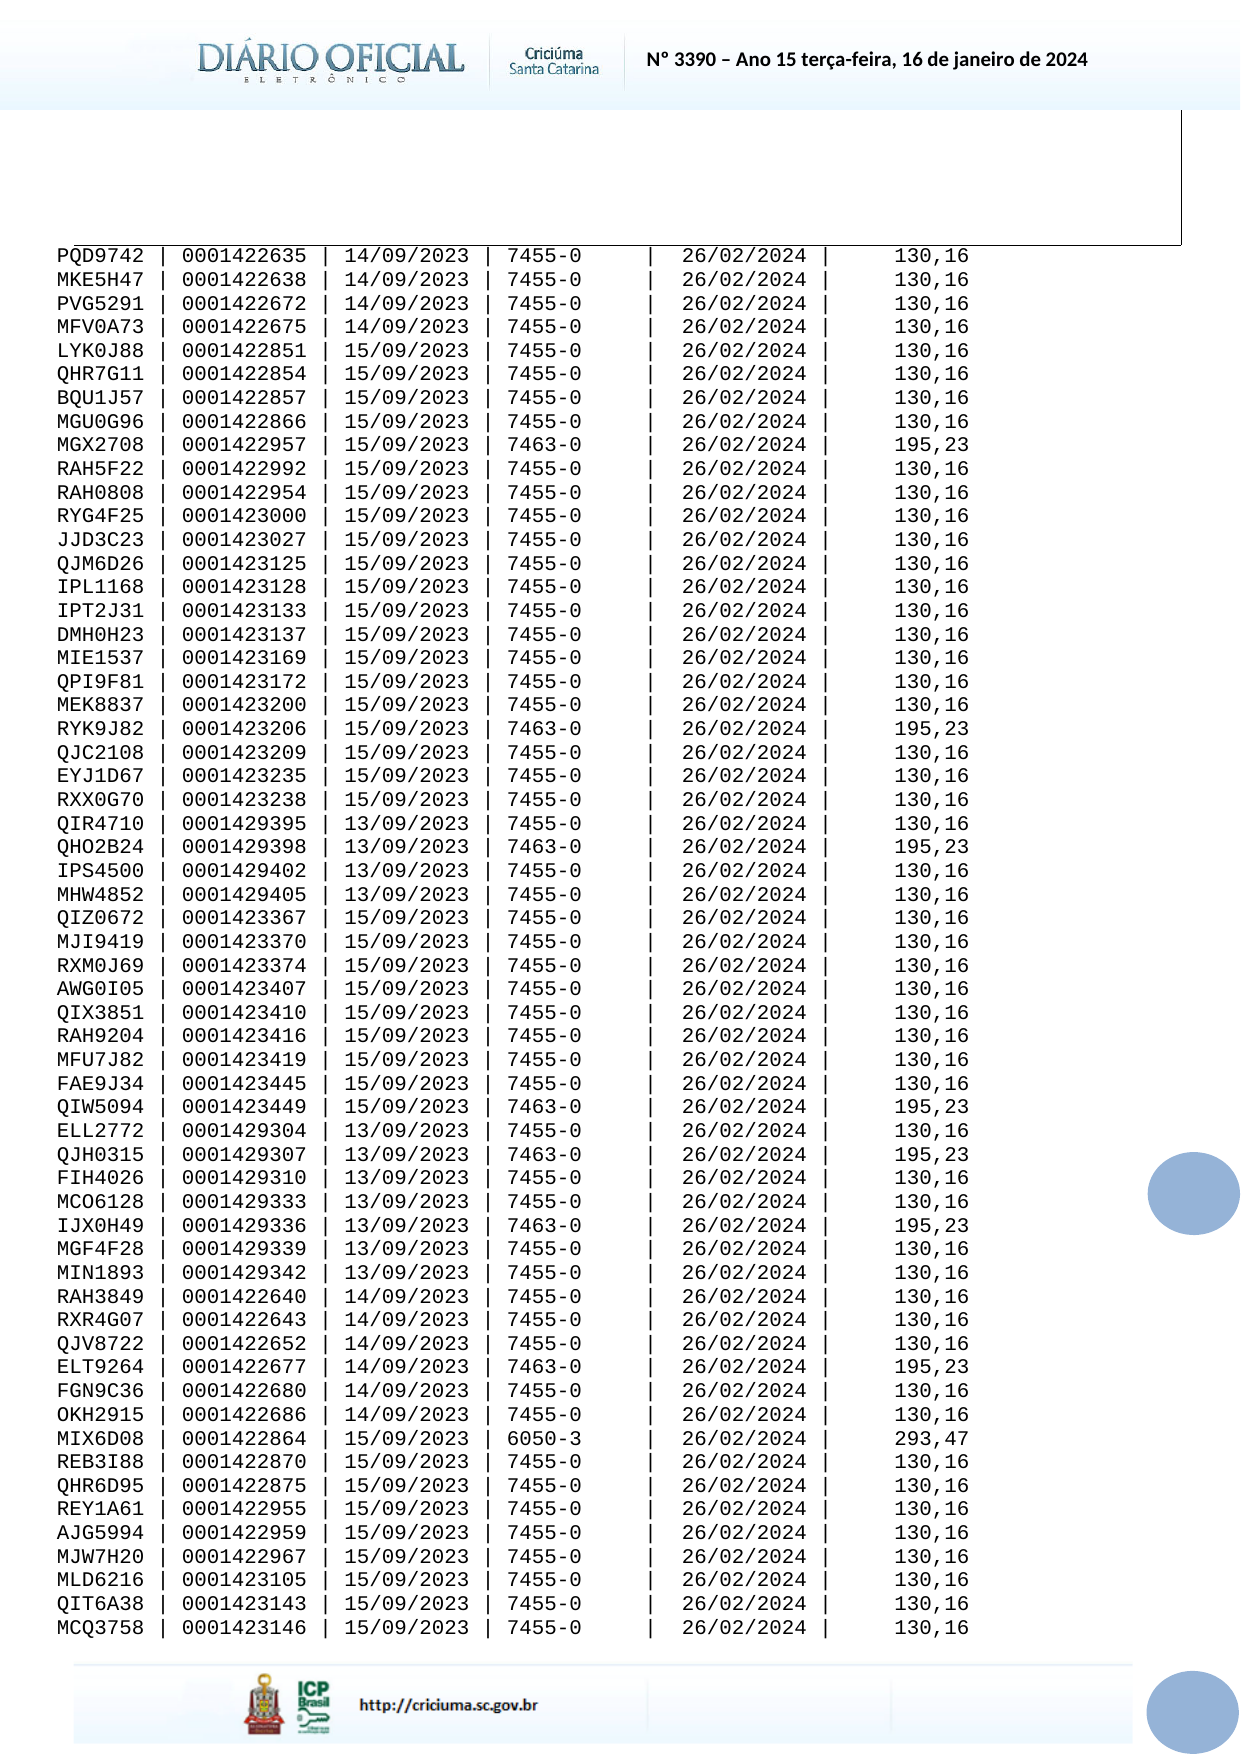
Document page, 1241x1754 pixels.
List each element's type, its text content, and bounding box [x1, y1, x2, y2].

text MIE1537 | 0001423169 | 15/09/2023 | 7455-0 | 26/02/2024 | 130,16 [44, 647, 1181, 671]
text FAE9J34 | 0001423445 | 15/09/2023 | 7455-0 | 26/02/2024 | 130,16 [44, 1073, 1181, 1096]
text RYK9J82 | 0001423206 | 15/09/2023 | 7463-0 | 26/02/2024 | 195,23 [44, 718, 1181, 742]
text BQU1J57 | 0001422857 | 15/09/2023 | 7455-0 | 26/02/2024 | 130,16 [44, 387, 1181, 411]
text ELL2772 | 0001429304 | 13/09/2023 | 7455-0 | 26/02/2024 | 130,16 [44, 1120, 1181, 1144]
text RXM0J69 | 0001423374 | 15/09/2023 | 7455-0 | 26/02/2024 | 130,16 [44, 954, 1181, 978]
text MJI9419 | 0001423370 | 15/09/2023 | 7455-0 | 26/02/2024 | 130,16 [44, 931, 1181, 954]
text PVG5291 | 0001422672 | 14/09/2023 | 7455-0 | 26/02/2024 | 130,16 [44, 292, 1181, 316]
text PQD9742 | 0001422635 | 14/09/2023 | 7455-0 | 26/02/2024 | 130,16 [44, 245, 1181, 269]
text ELT9264 | 0001422677 | 14/09/2023 | 7463-0 | 26/02/2024 | 195,23 [44, 1357, 1181, 1380]
text MGX2708 | 0001422957 | 15/09/2023 | 7463-0 | 26/02/2024 | 195,23 [44, 434, 1181, 458]
text QHR6D95 | 0001422875 | 15/09/2023 | 7455-0 | 26/02/2024 | 130,16 [44, 1475, 1181, 1498]
text RAH3849 | 0001422640 | 14/09/2023 | 7455-0 | 26/02/2024 | 130,16 [44, 1286, 1181, 1309]
text JJD3C23 | 0001423027 | 15/09/2023 | 7455-0 | 26/02/2024 | 130,16 [44, 529, 1181, 553]
text AWG0I05 | 0001423407 | 15/09/2023 | 7455-0 | 26/02/2024 | 130,16 [44, 978, 1181, 1002]
text RXR4G07 | 0001422643 | 14/09/2023 | 7455-0 | 26/02/2024 | 130,16 [44, 1309, 1181, 1333]
text QPI9F81 | 0001423172 | 15/09/2023 | 7455-0 | 26/02/2024 | 130,16 [44, 671, 1181, 694]
text QJC2108 | 0001423209 | 15/09/2023 | 7455-0 | 26/02/2024 | 130,16 [44, 742, 1181, 765]
text MGU0G96 | 0001422866 | 15/09/2023 | 7455-0 | 26/02/2024 | 130,16 [44, 411, 1181, 434]
text MFV0A73 | 0001422675 | 14/09/2023 | 7455-0 | 26/02/2024 | 130,16 [44, 316, 1181, 340]
text QIZ0672 | 0001423367 | 15/09/2023 | 7455-0 | 26/02/2024 | 130,16 [44, 907, 1181, 931]
text MLD6216 | 0001423105 | 15/09/2023 | 7455-0 | 26/02/2024 | 130,16 [44, 1569, 1181, 1593]
text QHO2B24 | 0001429398 | 13/09/2023 | 7463-0 | 26/02/2024 | 195,23 [44, 836, 1181, 860]
text QIX3851 | 0001423410 | 15/09/2023 | 7455-0 | 26/02/2024 | 130,16 [44, 1002, 1181, 1026]
text MCO6128 | 0001429333 | 13/09/2023 | 7455-0 | 26/02/2024 | 130,16 [44, 1191, 1153, 1215]
text IPS4500 | 0001429402 | 13/09/2023 | 7455-0 | 26/02/2024 | 130,16 [44, 860, 1181, 884]
text MJW7H20 | 0001422967 | 15/09/2023 | 7455-0 | 26/02/2024 | 130,16 [44, 1546, 1181, 1569]
text OKH2915 | 0001422686 | 14/09/2023 | 7455-0 | 26/02/2024 | 130,16 [44, 1404, 1181, 1427]
text REB3I88 | 0001422870 | 15/09/2023 | 7455-0 | 26/02/2024 | 130,16 [44, 1451, 1181, 1475]
text LYK0J88 | 0001422851 | 15/09/2023 | 7455-0 | 26/02/2024 | 130,16 [44, 340, 1181, 363]
text MEK8837 | 0001423200 | 15/09/2023 | 7455-0 | 26/02/2024 | 130,16 [44, 694, 1181, 718]
text FGN9C36 | 0001422680 | 14/09/2023 | 7455-0 | 26/02/2024 | 130,16 [44, 1380, 1181, 1404]
text RXX0G70 | 0001423238 | 15/09/2023 | 7455-0 | 26/02/2024 | 130,16 [44, 789, 1181, 813]
text RYG4F25 | 0001423000 | 15/09/2023 | 7455-0 | 26/02/2024 | 130,16 [44, 505, 1181, 529]
text RAH0808 | 0001422954 | 15/09/2023 | 7455-0 | 26/02/2024 | 130,16 [44, 482, 1181, 505]
text RAH5F22 | 0001422992 | 15/09/2023 | 7455-0 | 26/02/2024 | 130,16 [44, 458, 1181, 482]
text MCQ3758 | 0001423146 | 15/09/2023 | 7455-0 | 26/02/2024 | 130,16 [44, 1617, 1181, 1640]
text MHW4852 | 0001429405 | 13/09/2023 | 7455-0 | 26/02/2024 | 130,16 [44, 884, 1181, 907]
text MIX6D08 | 0001422864 | 15/09/2023 | 6050-3 | 26/02/2024 | 293,47 [44, 1427, 1181, 1451]
text EYJ1D67 | 0001423235 | 15/09/2023 | 7455-0 | 26/02/2024 | 130,16 [44, 765, 1181, 789]
text REY1A61 | 0001422955 | 15/09/2023 | 7455-0 | 26/02/2024 | 130,16 [44, 1498, 1181, 1522]
text QIT6A38 | 0001423143 | 15/09/2023 | 7455-0 | 26/02/2024 | 130,16 [44, 1593, 1181, 1617]
text QJM6D26 | 0001423125 | 15/09/2023 | 7455-0 | 26/02/2024 | 130,16 [44, 553, 1181, 576]
text AJG5994 | 0001422959 | 15/09/2023 | 7455-0 | 26/02/2024 | 130,16 [44, 1522, 1181, 1546]
text QJH0315 | 0001429307 | 13/09/2023 | 7463-0 | 26/02/2024 | 195,23 [44, 1144, 1181, 1167]
text QJV8722 | 0001422652 | 14/09/2023 | 7455-0 | 26/02/2024 | 130,16 [44, 1333, 1181, 1357]
text FIH4026 | 0001429310 | 13/09/2023 | 7455-0 | 26/02/2024 | 130,16 [44, 1167, 1157, 1191]
text QHR7G11 | 0001422854 | 15/09/2023 | 7455-0 | 26/02/2024 | 130,16 [44, 363, 1181, 387]
text QIR4710 | 0001429395 | 13/09/2023 | 7455-0 | 26/02/2024 | 130,16 [44, 813, 1181, 836]
text QIW5094 | 0001423449 | 15/09/2023 | 7463-0 | 26/02/2024 | 195,23 [44, 1096, 1181, 1120]
text MGF4F28 | 0001429339 | 13/09/2023 | 7455-0 | 26/02/2024 | 130,16 [44, 1238, 1181, 1262]
text MKE5H47 | 0001422638 | 14/09/2023 | 7455-0 | 26/02/2024 | 130,16 [44, 269, 1181, 292]
text MIN1893 | 0001429342 | 13/09/2023 | 7455-0 | 26/02/2024 | 130,16 [44, 1262, 1181, 1286]
text IJX0H49 | 0001429336 | 13/09/2023 | 7463-0 | 26/02/2024 | 195,23 [44, 1215, 1181, 1238]
text IPT2J31 | 0001423133 | 15/09/2023 | 7455-0 | 26/02/2024 | 130,16 [44, 600, 1181, 623]
text MFU7J82 | 0001423419 | 15/09/2023 | 7455-0 | 26/02/2024 | 130,16 [44, 1049, 1181, 1073]
text DMH0H23 | 0001423137 | 15/09/2023 | 7455-0 | 26/02/2024 | 130,16 [44, 623, 1181, 647]
text RAH9204 | 0001423416 | 15/09/2023 | 7455-0 | 26/02/2024 | 130,16 [44, 1026, 1181, 1049]
text IPL1168 | 0001423128 | 15/09/2023 | 7455-0 | 26/02/2024 | 130,16 [44, 576, 1181, 600]
